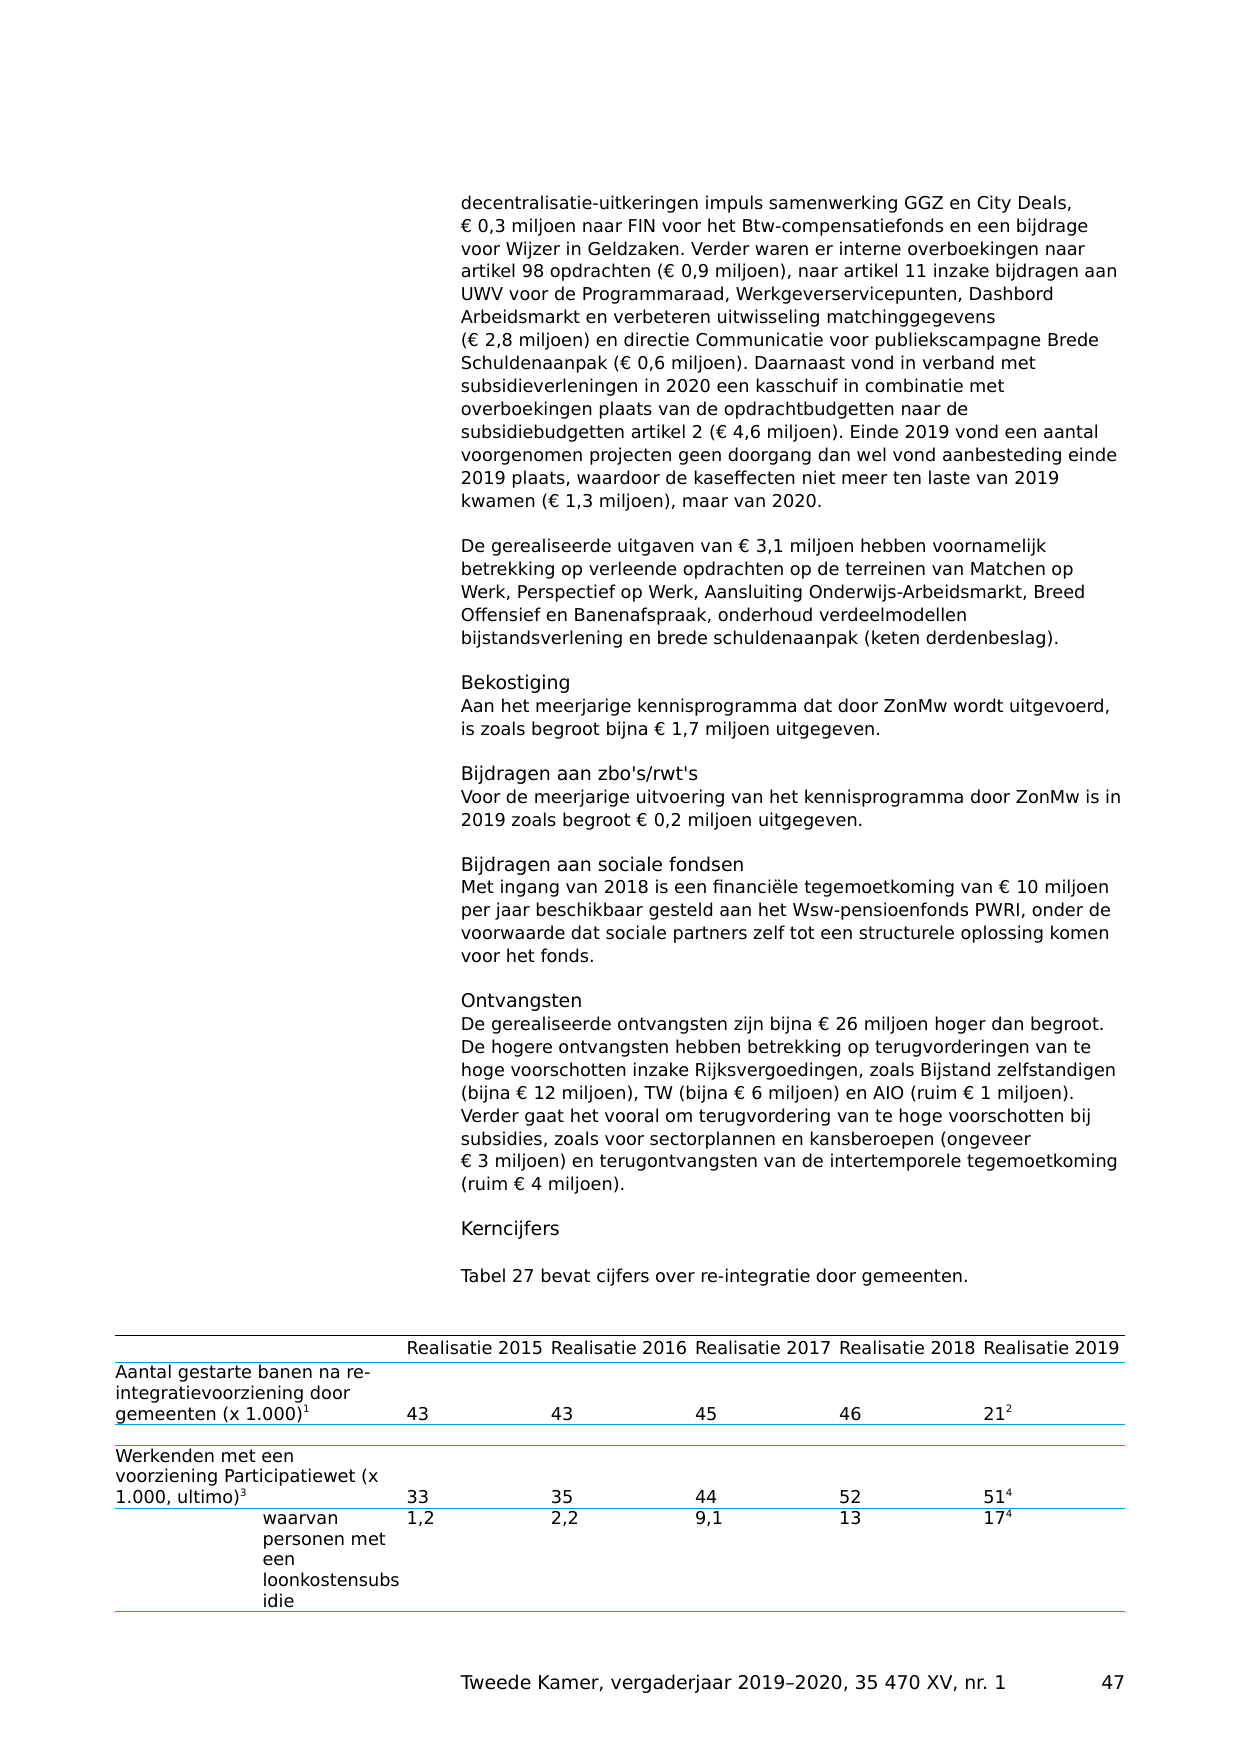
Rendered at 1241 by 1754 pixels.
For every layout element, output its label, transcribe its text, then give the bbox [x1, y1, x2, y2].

table_cell [836, 1425, 980, 1445]
table_cell 45 [692, 1363, 836, 1424]
table_cell 44 [692, 1446, 836, 1508]
table_cell waarvan personen met een loonkostensubsidie [259, 1509, 403, 1611]
table_cell 9,1 [692, 1509, 836, 1611]
table_cell 33 [404, 1446, 548, 1508]
table_cell 174 [980, 1509, 1125, 1611]
text Voor de meerjarige uitvoering van het kennisprogramma door ZonMw is in 2019 zoals begroot € 0,2 miljoen uitgegeven. [461, 785, 1125, 831]
title Ontvangsten [461, 990, 1125, 1012]
table_cell Realisatie 2019 [980, 1336, 1125, 1362]
title Bijdragen aan sociale fondsen [461, 853, 1125, 875]
table_cell 46 [836, 1363, 980, 1424]
table_cell [692, 1425, 836, 1445]
table_cell 2,2 [548, 1509, 692, 1611]
table_cell [404, 1425, 548, 1445]
table_cell 514 [980, 1446, 1125, 1508]
title Bekostiging [461, 672, 1125, 694]
table_cell Realisatie 2015 [404, 1336, 548, 1362]
text Met ingang van 2018 is een financiële tegemoetkoming van € 10 miljoen per jaar beschikbaar gesteld aan het Wsw-pensioenfonds PWRI, onder de voorwaarde dat sociale partners zelf tot een structurele oplossing komen voor het fonds. [461, 875, 1125, 967]
text Tabel 27 bevat cijfers over re-integratie door gemeenten. [461, 1264, 1125, 1287]
title Bijdragen aan zbo's/rwt's [461, 763, 1125, 785]
table_cell [548, 1425, 692, 1445]
table_cell [980, 1425, 1125, 1445]
text De gerealiseerde uitgaven van € 3,1 miljoen hebben voornamelijk betrekking op verleende opdrachten op de terreinen van Matchen op Werk, Perspectief op Werk, Aansluiting Onderwijs-Arbeidsmarkt, Breed Offensief en Banenafspraak, onderhoud verdeelmodellen bijstandsverlening en brede schuldenaanpak (keten derdenbeslag). [461, 534, 1125, 649]
text decentralisatie-uitkeringen impuls samenwerking GGZ en City Deals, € 0,3 miljoen naar FIN voor het Btw-compensatiefonds en een bijdrage voor Wijzer in Geldzaken. Verder waren er interne overboekingen naar artikel 98 opdrachten (€ 0,9 miljoen), naar artikel 11 inzake bijdragen aan UWV voor de Programmaraad, Werkgeverservicepunten, Dashbord Arbeidsmarkt en verbeteren uitwisseling matchinggegevens (€ 2,8 miljoen) en directie Communicatie voor publiekscampagne Brede Schuldenaanpak (€ 0,6 miljoen). Daarnaast vond in verband met subsidieverleningen in 2020 een kasschuif in combinatie met overboekingen plaats van de opdrachtbudgetten naar de subsidiebudgetten artikel 2 (€ 4,6 miljoen). Einde 2019 vond een aantal voorgenomen projecten geen doorgang dan wel vond aanbesteding einde 2019 plaats, waardoor de kaseffecten niet meer ten laste van 2019 kwamen (€ 1,3 miljoen), maar van 2020. [461, 191, 1125, 512]
table_cell [115, 1425, 403, 1445]
table_cell Realisatie 2016 [548, 1336, 692, 1362]
table_cell [115, 1509, 259, 1611]
table_cell Realisatie 2017 [692, 1336, 836, 1362]
table_cell 52 [836, 1446, 980, 1508]
table_cell 13 [836, 1509, 980, 1611]
table_cell [115, 1336, 403, 1362]
text Aan het meerjarige kennisprogramma dat door ZonMw wordt uitgevoerd, is zoals begroot bijna € 1,7 miljoen uitgegeven. [461, 694, 1125, 740]
table_header Tabel 27 Re-integratie gemeentelijk domein [115, 1310, 1125, 1335]
table_cell 1,2 [404, 1509, 548, 1611]
table_cell 212 [980, 1363, 1125, 1424]
table_cell 43 [548, 1363, 692, 1424]
table_cell 35 [548, 1446, 692, 1508]
text De gerealiseerde ontvangsten zijn bijna € 26 miljoen hoger dan begroot. De hogere ontvangsten hebben betrekking op terugvorderingen van te hoge voorschotten inzake Rijksvergoedingen, zoals Bijstand zelfstandigen (bijna € 12 miljoen), TW (bijna € 6 miljoen) en AIO (ruim € 1 miljoen). Verder gaat het vooral om terugvordering van te hoge voorschotten bij subsidies, zoals voor sectorplannen en kansberoepen (ongeveer € 3 miljoen) en terugontvangsten van de intertemporele tegemoetkoming (ruim € 4 miljoen). [461, 1012, 1125, 1195]
table_cell Realisatie 2018 [836, 1336, 980, 1362]
table_cell 43 [404, 1363, 548, 1424]
title Kerncijfers [461, 1218, 1125, 1240]
table_cell Aantal gestarte banen na re-integratievoorziening door gemeenten (x 1.000)1 [115, 1363, 403, 1424]
table_cell Werkenden met een voorziening Participatiewet (x 1.000, ultimo)3 [115, 1446, 403, 1508]
